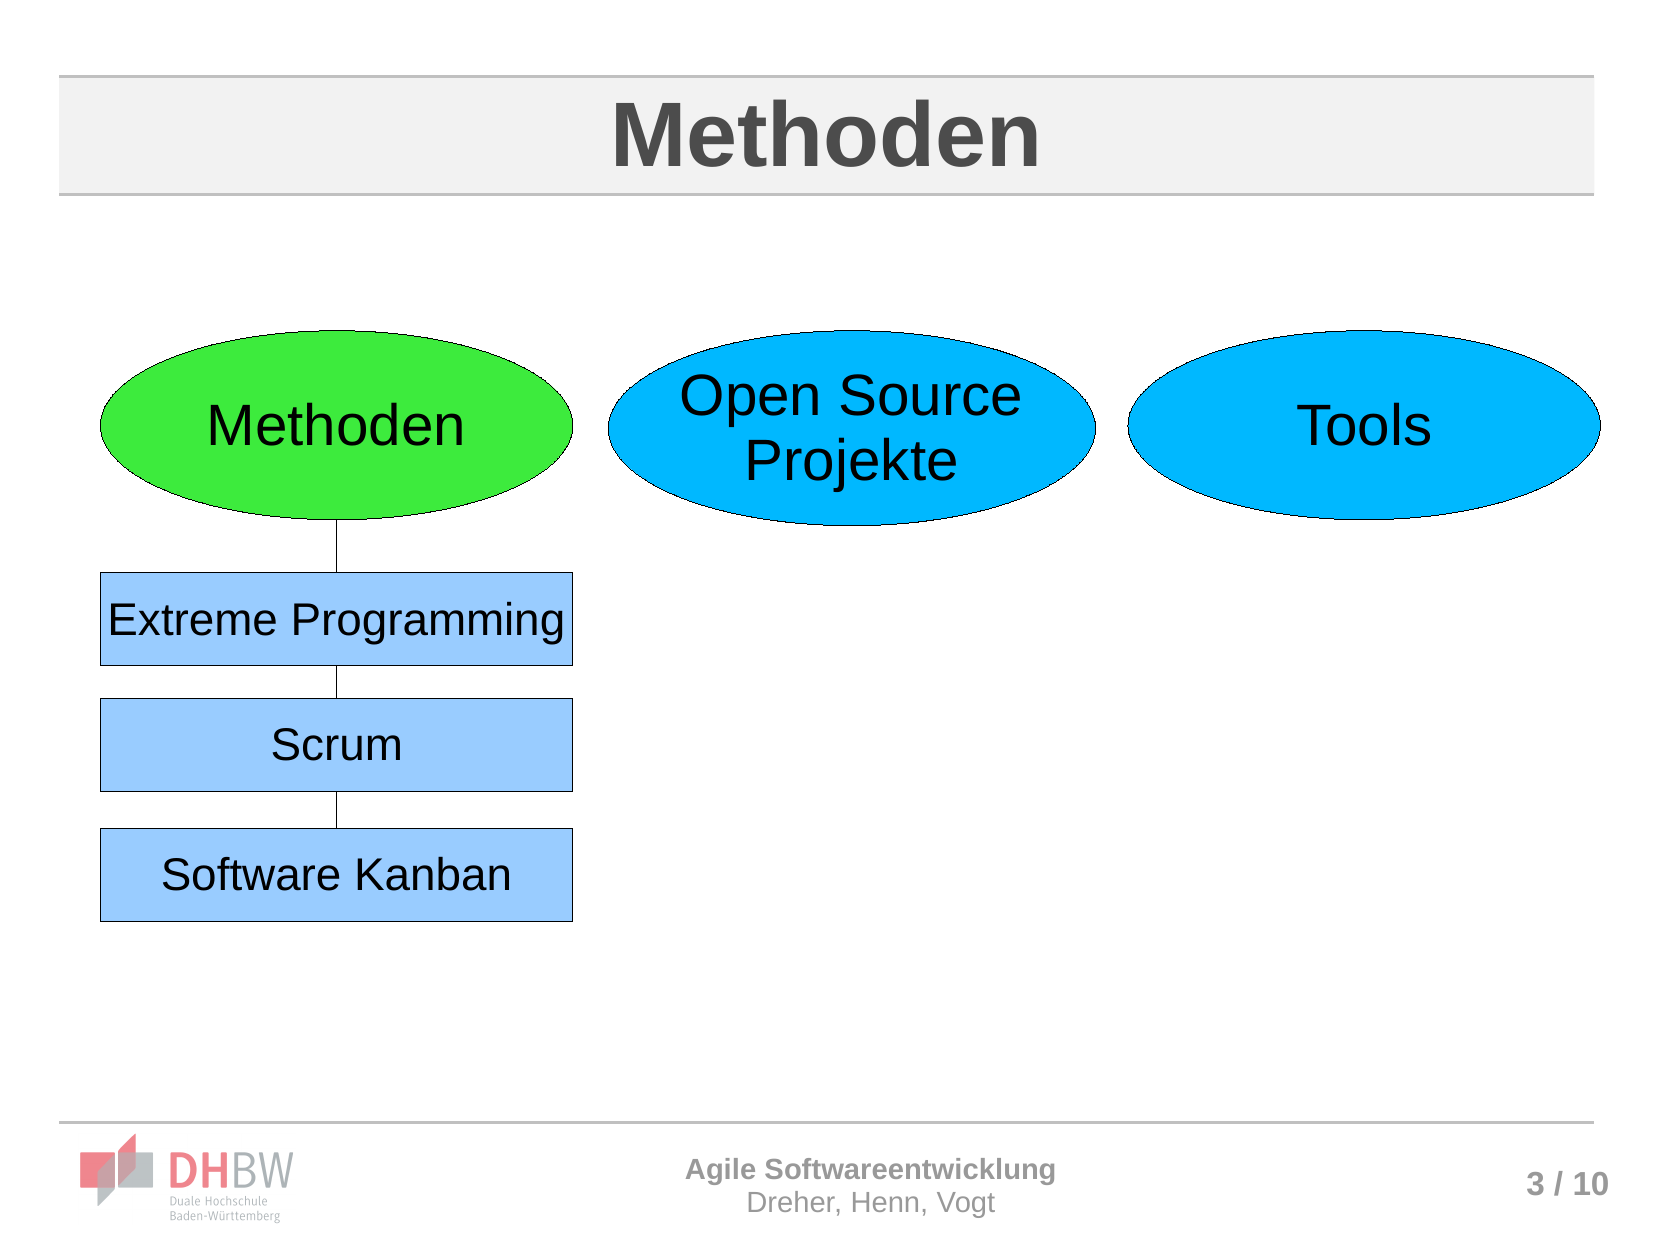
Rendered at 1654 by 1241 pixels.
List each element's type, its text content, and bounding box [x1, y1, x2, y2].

text_box Methoden [100, 330, 573, 520]
text_box Extreme Programming [100, 572, 573, 666]
text_box Open Source Projekte [608, 330, 1096, 526]
title Methoden [82, 31, 1571, 239]
text_box Software Kanban [100, 828, 573, 922]
text_box Scrum [100, 698, 573, 792]
picture [78, 1133, 296, 1225]
text_box Tools [1127, 330, 1601, 520]
